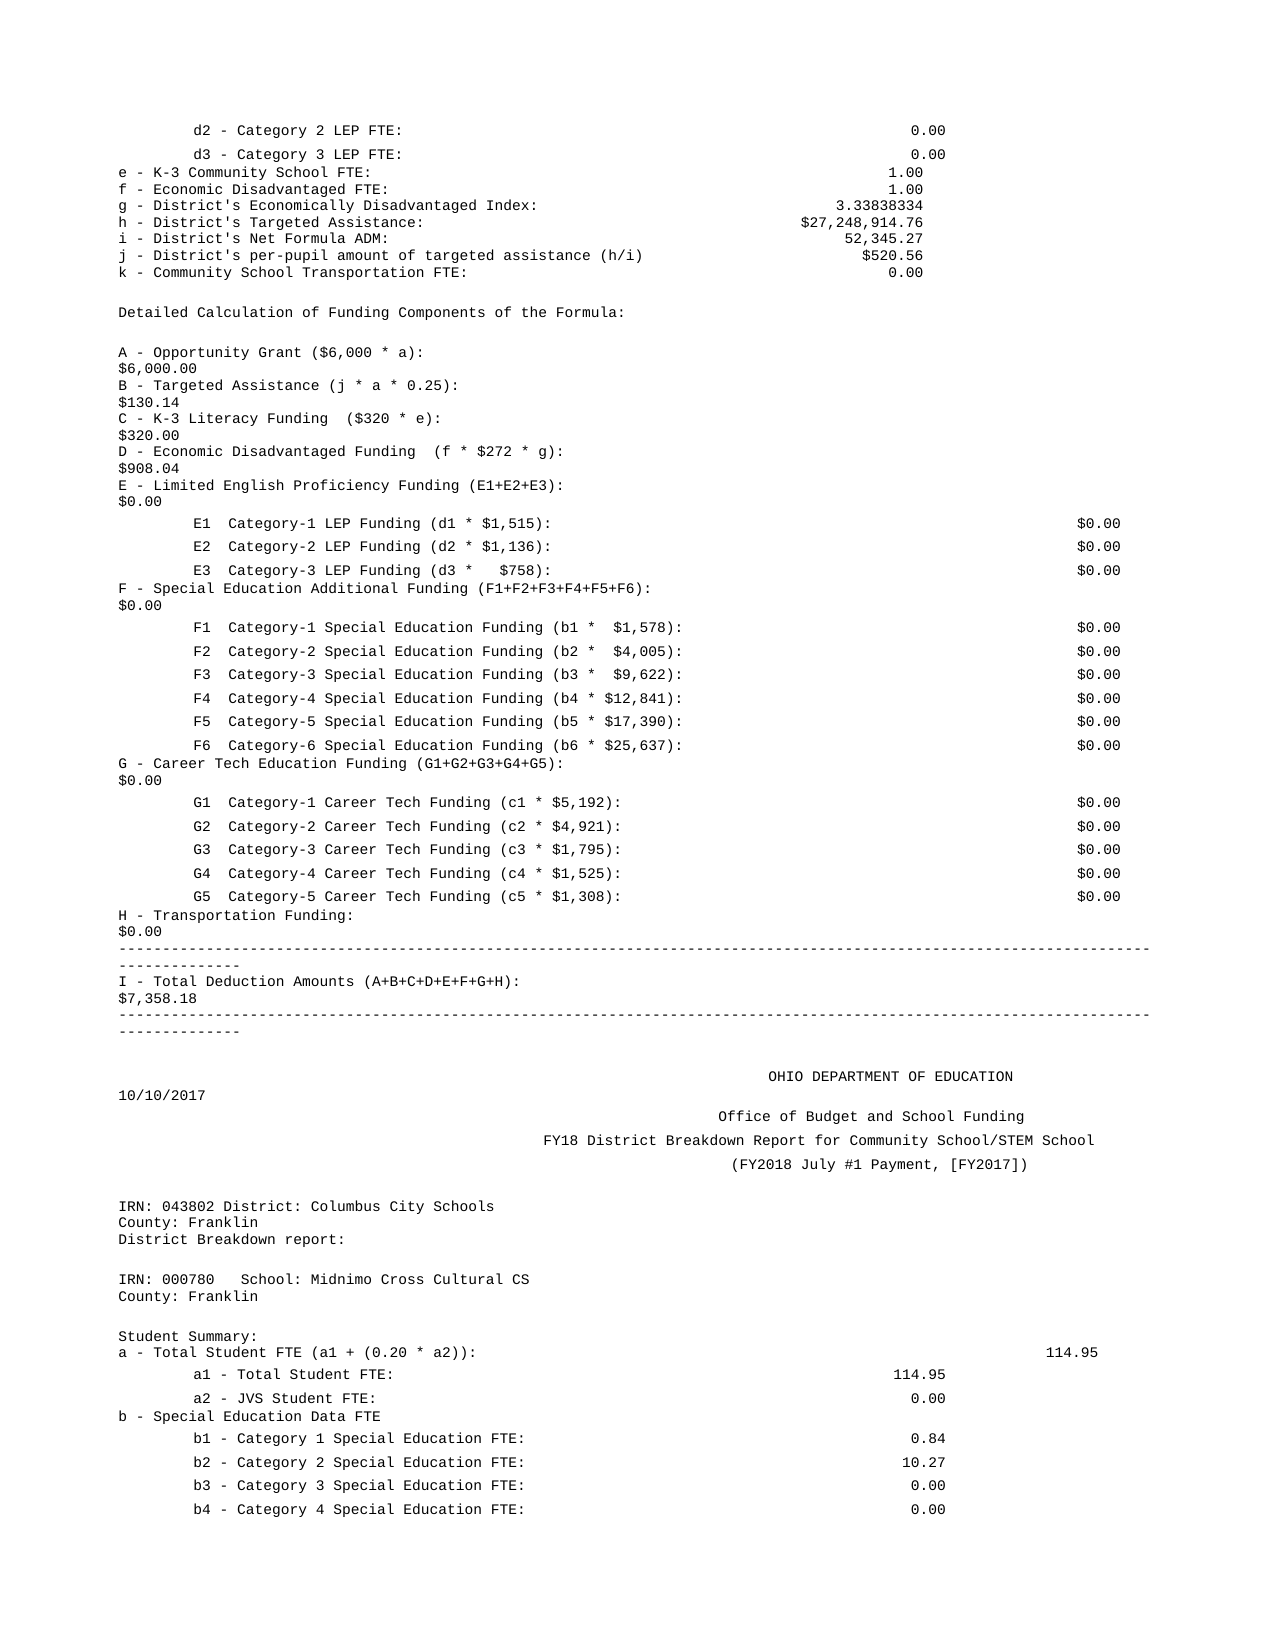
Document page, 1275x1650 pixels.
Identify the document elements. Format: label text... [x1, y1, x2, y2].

text E2 Category-2 LEP Funding (d2 * $1,136): $0.00 [118, 534, 1157, 558]
text b4 - Category 4 Special Education FTE: 0.00 [118, 1497, 1157, 1521]
text Detailed Calculation of Funding Components of the Formula: [118, 305, 1157, 322]
text a - Total Student FTE (a1 + (0.20 * a2)): 114.95 [118, 1346, 1157, 1362]
text H - Transportation Funding: $0.00 [118, 908, 1157, 941]
text District Breakdown report: [118, 1232, 1157, 1249]
text g - District's Economically Disadvantaged Index: 3.33838334 [118, 198, 1157, 215]
text F5 Category-5 Special Education Funding (b5 * $17,390): $0.00 [118, 709, 1157, 733]
text E - Limited English Proficiency Funding (E1+E2+E3): $0.00 [118, 478, 1157, 511]
text i - District's Net Formula ADM: 52,345.27 [118, 232, 1157, 248]
text D - Economic Disadvantaged Funding (f * $272 * g): $908.04 [118, 444, 1157, 478]
text F4 Category-4 Special Education Funding (b4 * $12,841): $0.00 [118, 686, 1157, 709]
text k - Community School Transportation FTE: 0.00 [118, 265, 1157, 281]
text b1 - Category 1 Special Education FTE: 0.84 [118, 1426, 1157, 1450]
text F1 Category-1 Special Education Funding (b1 * $1,578): $0.00 [118, 615, 1157, 638]
text e - K-3 Community School FTE: 1.00 [118, 165, 1157, 182]
text G3 Category-3 Career Tech Funding (c3 * $1,795): $0.00 [118, 837, 1157, 861]
text d2 - Category 2 LEP FTE: 0.00 [118, 118, 1157, 142]
text Student Summary: [118, 1329, 1157, 1346]
text (FY2018 July #1 Payment, [FY2017]) [118, 1152, 1157, 1175]
text IRN: 000780 School: Midnimo Cross Cultural CS County: Franklin [118, 1272, 1157, 1306]
text b3 - Category 3 Special Education FTE: 0.00 [118, 1473, 1157, 1497]
text OHIO DEPARTMENT OF EDUCATION 10/10/2017 [118, 1064, 1157, 1104]
text FY18 District Breakdown Report for Community School/STEM School [118, 1128, 1157, 1152]
text B - Targeted Assistance (j * a * 0.25): $130.14 [118, 378, 1157, 411]
text IRN: 043802 District: Columbus City Schools County: Franklin [118, 1199, 1157, 1232]
text G5 Category-5 Career Tech Funding (c5 * $1,308): $0.00 [118, 884, 1157, 908]
text F - Special Education Additional Funding (F1+F2+F3+F4+F5+F6): $0.00 [118, 582, 1157, 615]
text j - District's per-pupil amount of targeted assistance (h/i) $520.56 [118, 248, 1157, 265]
text ------------------------------------------------------------------------------------------------------------------------------------ [118, 941, 1157, 974]
text A - Opportunity Grant ($6,000 * a): $6,000.00 [118, 345, 1157, 378]
text F6 Category-6 Special Education Funding (b6 * $25,637): $0.00 [118, 733, 1157, 757]
text C - K-3 Literacy Funding ($320 * e): $320.00 [118, 411, 1157, 444]
text b - Special Education Data FTE [118, 1409, 1157, 1426]
text Office of Budget and School Funding [118, 1104, 1157, 1128]
text G - Career Tech Education Funding (G1+G2+G3+G4+G5): $0.00 [118, 757, 1157, 790]
text a2 - JVS Student FTE: 0.00 [118, 1386, 1157, 1409]
text G1 Category-1 Career Tech Funding (c1 * $5,192): $0.00 [118, 790, 1157, 813]
text h - District's Targeted Assistance: $27,248,914.76 [118, 215, 1157, 232]
text d3 - Category 3 LEP FTE: 0.00 [118, 142, 1157, 165]
text F3 Category-3 Special Education Funding (b3 * $9,622): $0.00 [118, 662, 1157, 686]
text G2 Category-2 Career Tech Funding (c2 * $4,921): $0.00 [118, 813, 1157, 837]
text F2 Category-2 Special Education Funding (b2 * $4,005): $0.00 [118, 638, 1157, 662]
text G4 Category-4 Career Tech Funding (c4 * $1,525): $0.00 [118, 861, 1157, 884]
text b2 - Category 2 Special Education FTE: 10.27 [118, 1450, 1157, 1473]
text ------------------------------------------------------------------------------------------------------------------------------------ [118, 1007, 1157, 1041]
text E3 Category-3 LEP Funding (d3 * $758): $0.00 [118, 558, 1157, 582]
text I - Total Deduction Amounts (A+B+C+D+E+F+G+H): $7,358.18 [118, 974, 1157, 1007]
text f - Economic Disadvantaged FTE: 1.00 [118, 182, 1157, 198]
text a1 - Total Student FTE: 114.95 [118, 1362, 1157, 1386]
text E1 Category-1 LEP Funding (d1 * $1,515): $0.00 [118, 511, 1157, 534]
